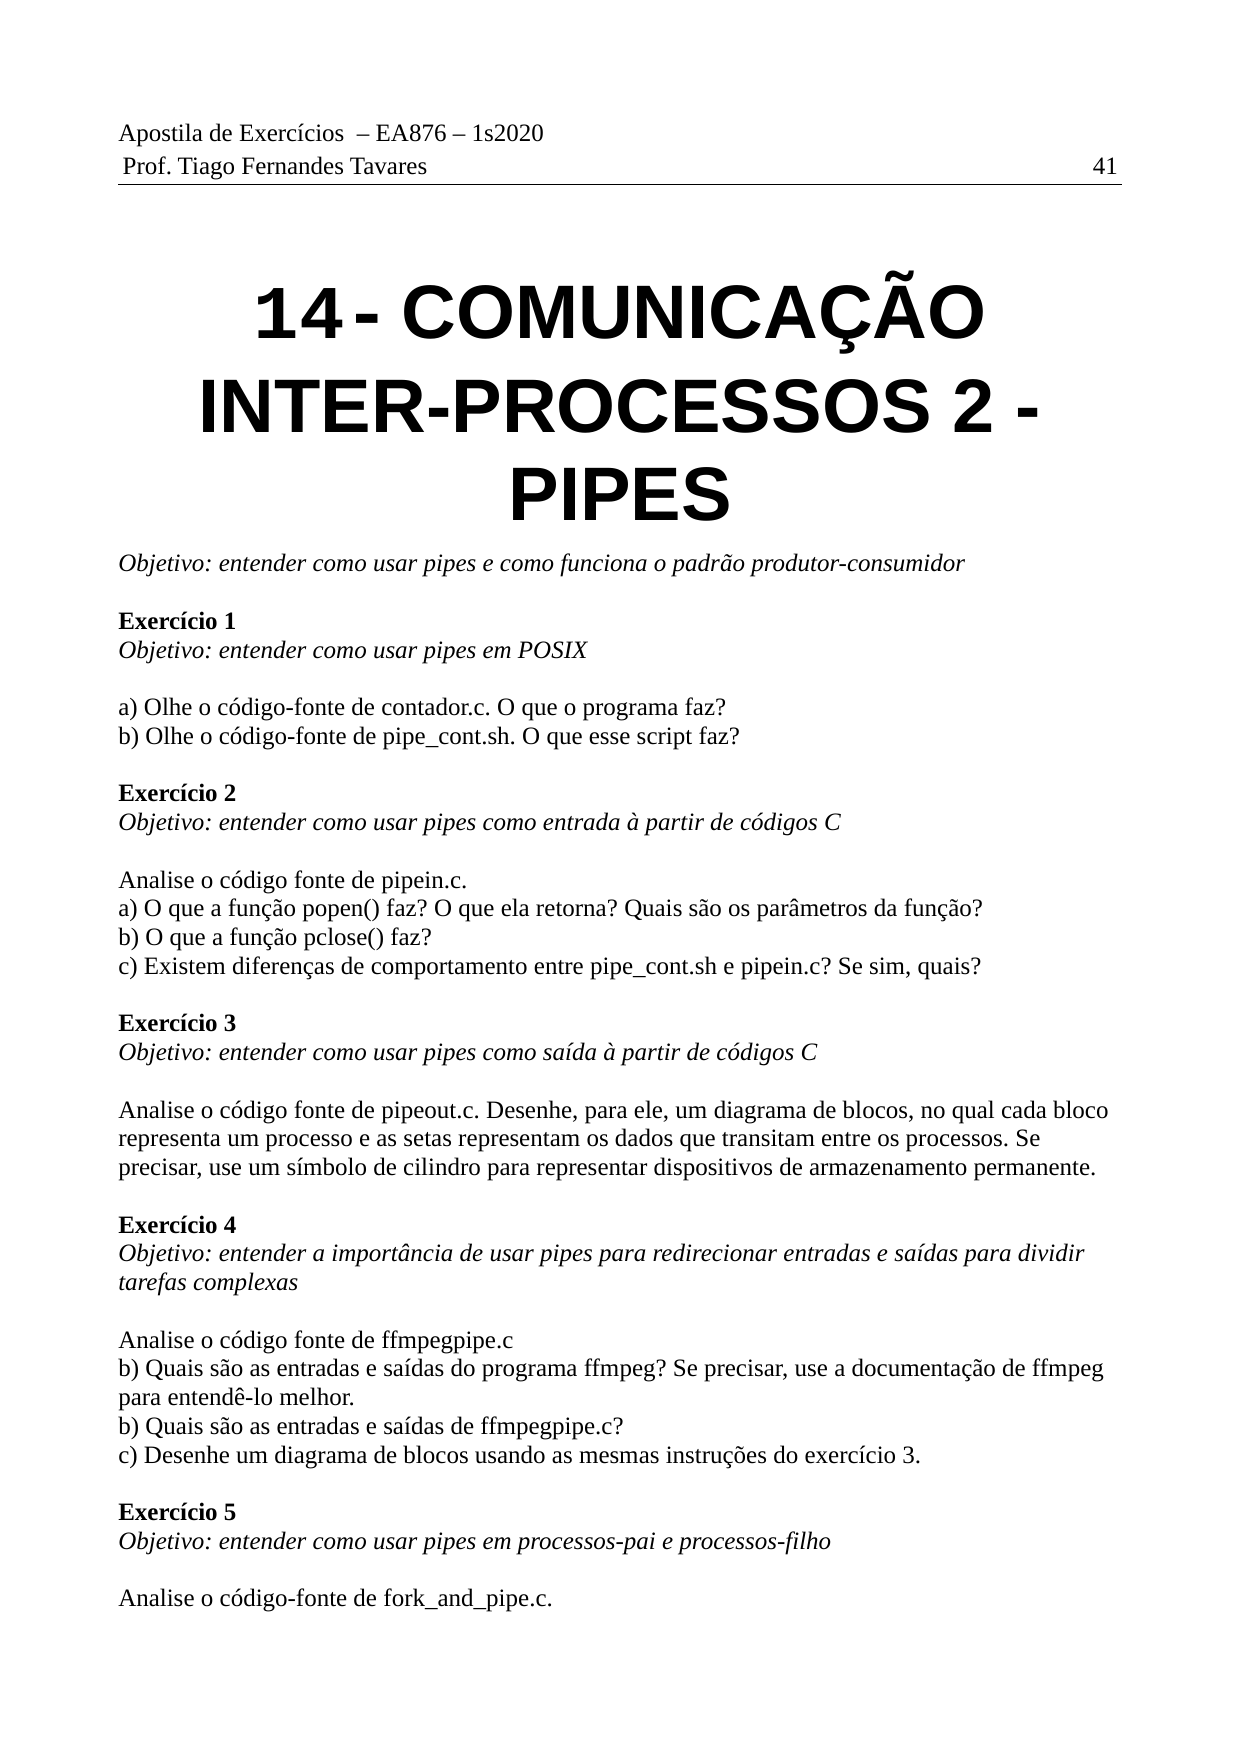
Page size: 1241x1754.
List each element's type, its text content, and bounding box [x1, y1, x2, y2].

text Exercício 2 [118, 778, 1122, 807]
text Objetivo: entender como usar pipes como entrada à partir de códigos C [118, 807, 1122, 836]
text b) Olhe o código-fonte de pipe_cont.sh. O que esse script faz? [118, 721, 1122, 750]
subtitle COMUNICAÇÃO INTER-PROCESSOS 2 - PIPES [118, 268, 1122, 536]
text Analise o código fonte de ffmpegpipe.c [118, 1325, 1122, 1353]
text Analise o código-fonte de fork_and_pipe.c. [118, 1583, 1122, 1612]
text Exercício 3 [118, 1008, 1122, 1037]
text a) Olhe o código-fonte de contador.c. O que o programa faz? [118, 692, 1122, 721]
text Objetivo: entender como usar pipes como saída à partir de códigos C [118, 1037, 1122, 1066]
text b) O que a função pclose() faz? [118, 922, 1122, 951]
text b) Quais são as entradas e saídas do programa ffmpeg? Se precisar, use a documentação de ffmpeg para entendê-lo melhor. [118, 1353, 1122, 1411]
text Exercício 4 [118, 1210, 1122, 1238]
text c) Desenhe um diagrama de blocos usando as mesmas instruções do exercício 3. [118, 1440, 1122, 1468]
text Exercício 1 [118, 606, 1122, 635]
text b) Quais são as entradas e saídas de ffmpegpipe.c? [118, 1411, 1122, 1440]
text a) O que a função popen() faz? O que ela retorna? Quais são os parâmetros da função? [118, 893, 1122, 922]
text Objetivo: entender como usar pipes em processos-pai e processos-filho [118, 1526, 1122, 1555]
text Analise o código fonte de pipeout.c. Desenhe, para ele, um diagrama de blocos, no qual cada bloco representa um processo e as setas representam os dados que transitam entre os processos. Se precisar, use um símbolo de cilindro para representar dispositivos de armazenamento permanente. [118, 1095, 1122, 1181]
text Objetivo: entender como usar pipes e como funciona o padrão produtor-consumidor [118, 548, 1122, 577]
text Exercício 5 [118, 1497, 1122, 1526]
text Objetivo: entender a importância de usar pipes para redirecionar entradas e saídas para dividir tarefas complexas [118, 1238, 1122, 1296]
text c) Existem diferenças de comportamento entre pipe_cont.sh e pipein.c? Se sim, quais? [118, 951, 1122, 980]
text Objetivo: entender como usar pipes em POSIX [118, 635, 1122, 663]
text Analise o código fonte de pipein.c. [118, 865, 1122, 893]
